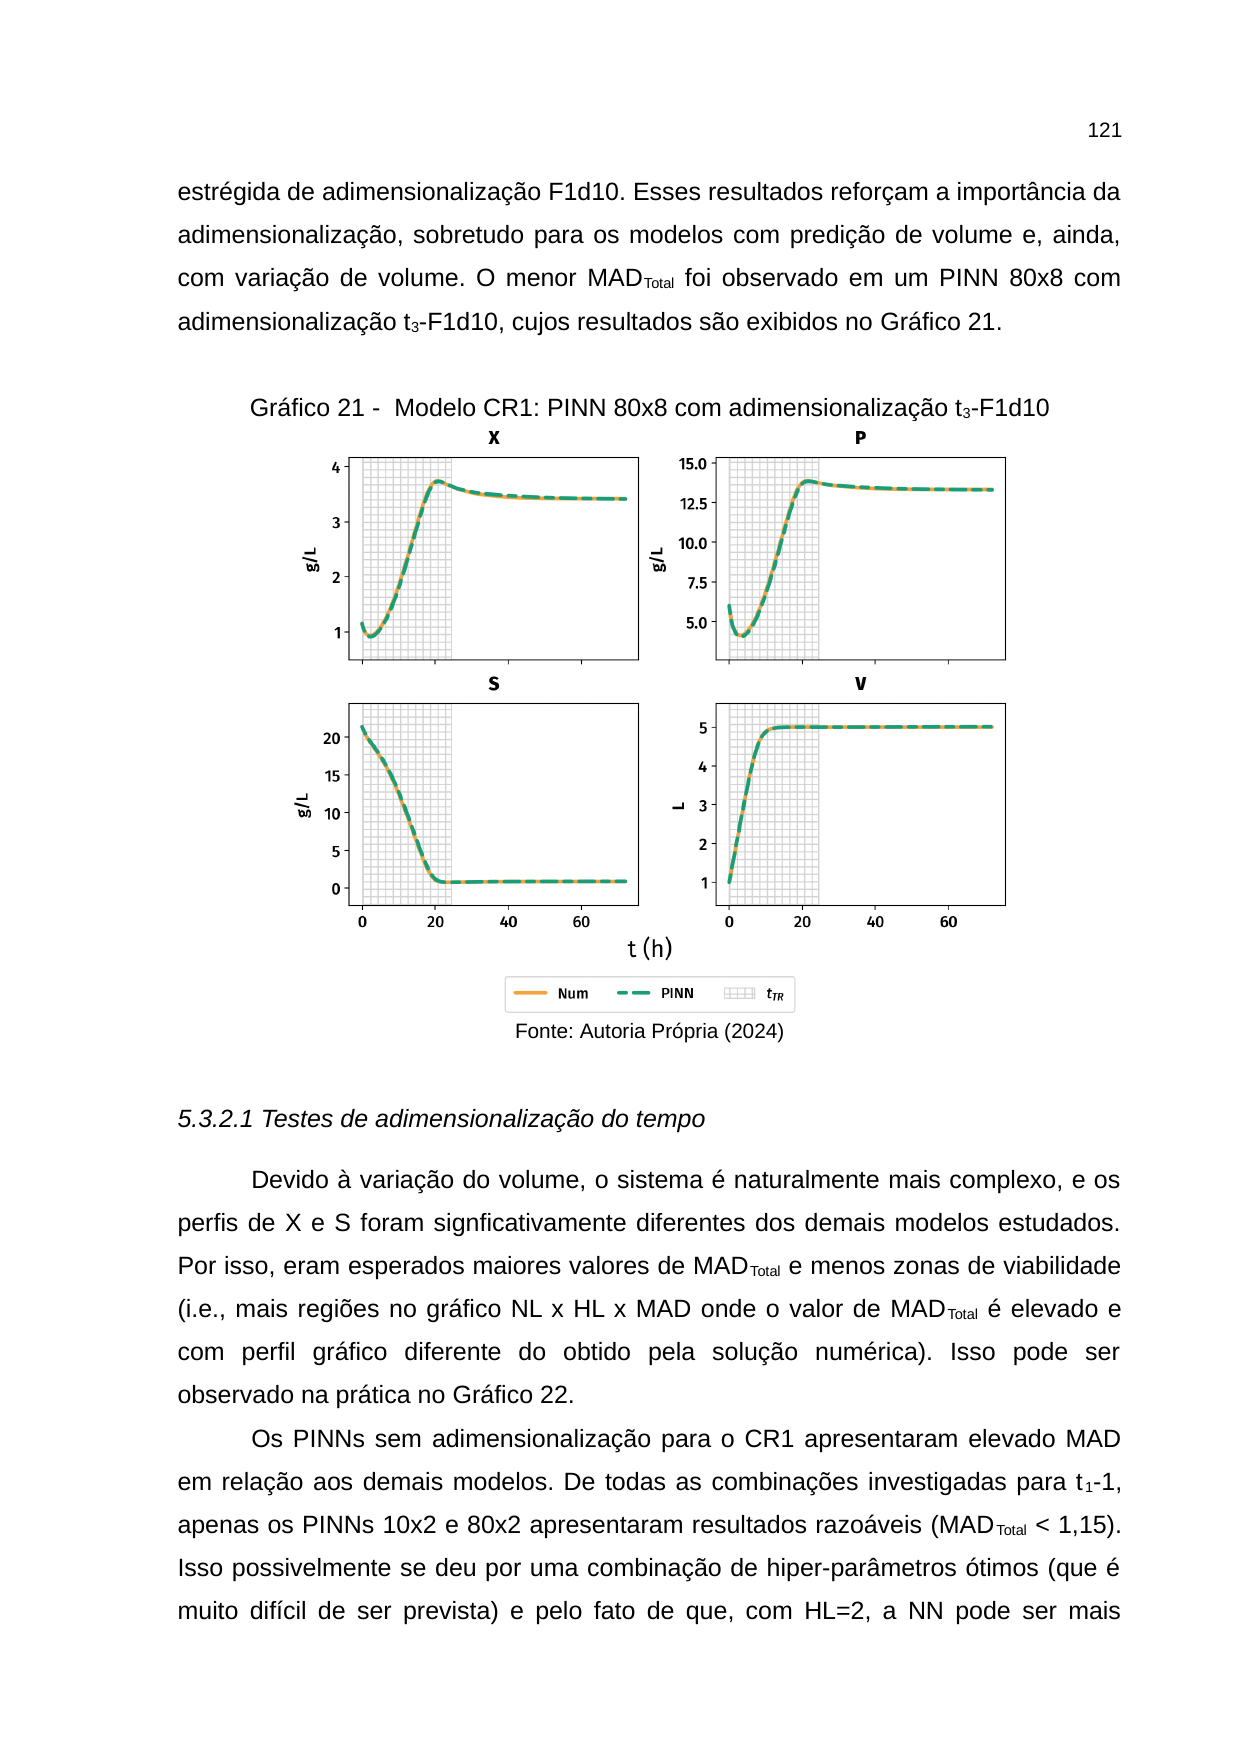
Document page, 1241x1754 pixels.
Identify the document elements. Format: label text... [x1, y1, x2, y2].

text Fonte: Autoria Própria (2024) [177, 1019, 1122, 1043]
subtitle Testes de adimensionalização do tempo [177, 1104, 1122, 1132]
text Os PINNs sem adimensionalização para o CR1 apresentaram elevado MAD em relação aos demais modelos. De todas as combinações investigadas para t1-1, apenas os PINNs 10x2 e 80x2 apresentaram resultados razoáveis (MADTotal < 1,15). Isso possivelmente se deu por uma combinação de hiper-parâmetros ótimos (que é muito difícil de ser prevista) e pelo fato de que, com HL=2, a NN pode ser mais [177, 1424, 1122, 1625]
picture [262, 421, 1037, 1019]
text estrégida de adimensionalização F1d10. Esses resultados reforçam a importância da adimensionalização, sobretudo para os modelos com predição de volume e, ainda, com variação de volume. O menor MADTotal foi observado em um PINN 80x8 com adimensionalização t3-F1d10, cujos resultados são exibidos no Gráfico 21. [177, 177, 1122, 335]
text Devido à variação do volume, o sistema é naturalmente mais complexo, e os perfis de X e S foram signficativamente diferentes dos demais modelos estudados. Por isso, eram esperados maiores valores de MADTotal e menos zonas de viabilidade (i.e., mais regiões no gráfico NL x HL x MAD onde o valor de MADTotal é elevado e com perfil gráfico diferente do obtido pela solução numérica). Isso pode ser observado na prática no Gráfico 22. [177, 1165, 1122, 1409]
text Gráfico 21 - Modelo CR1: PINN 80x8 com adimensionalização t3-F1d10 [177, 393, 1122, 421]
